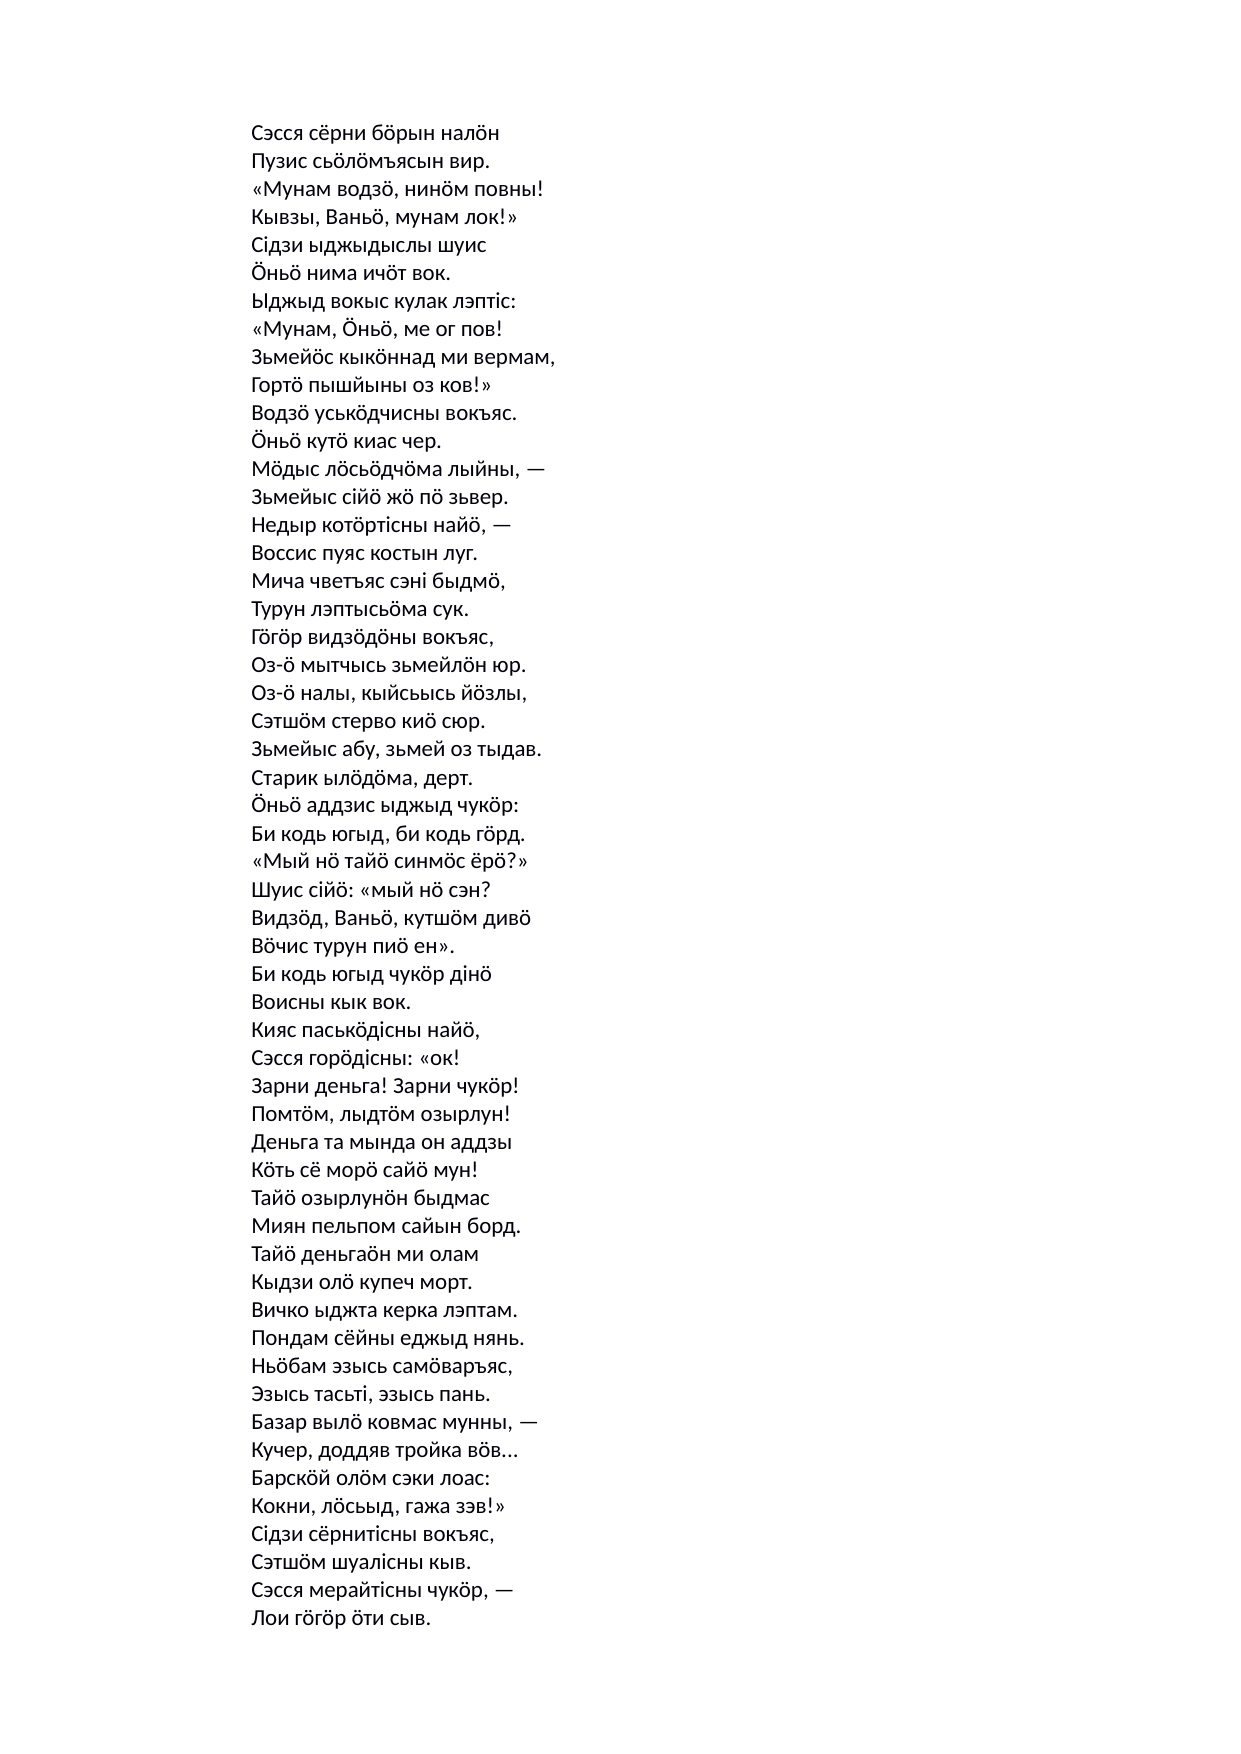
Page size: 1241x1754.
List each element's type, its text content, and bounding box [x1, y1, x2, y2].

text Ыджыд вокыс кулак лэптіс: [177, 286, 1152, 314]
text Сэсся сёрни бӧрын налӧн [177, 118, 1152, 146]
text Миян пельпом сайын борд. [177, 1211, 1152, 1239]
text Зьмейӧс кыкӧннад ми вермам, [177, 342, 1152, 370]
text Тайӧ озырлунӧн быдмас [177, 1183, 1152, 1211]
text Тайӧ деньгаӧн ми олам [177, 1239, 1152, 1267]
text Зьмейыс сійӧ жӧ пӧ зьвер. [177, 482, 1152, 510]
text Пондам сёйны еджыд нянь. [177, 1323, 1152, 1351]
text Базар вылӧ ковмас мунны, — [177, 1407, 1152, 1435]
text Сэтшӧм стерво киӧ сюр. [177, 707, 1152, 734]
text Шуис сійӧ: «мый нӧ сэн? [177, 875, 1152, 903]
text Ӧньӧ нима ичӧт вок. [177, 258, 1152, 286]
text Эзысь тасьті, эзысь пань. [177, 1379, 1152, 1407]
text «Мунам водзӧ, нинӧм повны! [177, 174, 1152, 202]
text Воисны кык вок. [177, 987, 1152, 1015]
text Воссис пуяс костын луг. [177, 538, 1152, 566]
text Сідзи сёрнитісны вокъяс, [177, 1519, 1152, 1547]
text Лои гӧгӧр ӧти сыв. [177, 1603, 1152, 1631]
text «Мый нӧ тайӧ синмӧс ёрӧ?» [177, 847, 1152, 875]
text Турун лэптысьӧма сук. [177, 594, 1152, 622]
text Гӧгӧр видзӧдӧны вокъяс, [177, 622, 1152, 651]
text Вӧчис турун пиӧ ен». [177, 931, 1152, 959]
text Видзӧд, Ваньӧ, кутшӧм дивӧ [177, 903, 1152, 931]
text Сэтшӧм шуалісны кыв. [177, 1547, 1152, 1575]
text Кучер, доддяв тройка вӧв... [177, 1435, 1152, 1463]
text Мӧдыс лӧсьӧдчӧма лыйны, — [177, 454, 1152, 482]
text Недыр котӧртісны найӧ, — [177, 510, 1152, 538]
text Деньга та мында он аддзы [177, 1127, 1152, 1155]
text Ӧньӧ аддзис ыджыд чукӧр: [177, 791, 1152, 819]
text Старик ылӧдӧма, дерт. [177, 763, 1152, 791]
text Кывзы, Ваньӧ, мунам лок!» [177, 202, 1152, 230]
text Сідзи ыджыдыслы шуис [177, 230, 1152, 258]
text «Мунам, Ӧньӧ, ме ог пов! [177, 314, 1152, 342]
text Кокни, лӧсьыд, гажа зэв!» [177, 1491, 1152, 1519]
text Ньӧбам эзысь самӧваръяс, [177, 1351, 1152, 1379]
text Помтӧм, лыдтӧм озырлун! [177, 1099, 1152, 1127]
text Би кодь югыд чукӧр дінӧ [177, 959, 1152, 987]
text Кыдзи олӧ купеч морт. [177, 1267, 1152, 1295]
text Кӧть сё морӧ сайӧ мун! [177, 1155, 1152, 1183]
text Мича чветъяс сэні быдмӧ, [177, 566, 1152, 594]
text Сэсся мерайтісны чукӧр, — [177, 1575, 1152, 1603]
text Кияс паськӧдісны найӧ, [177, 1015, 1152, 1043]
text Оз-ӧ налы, кыйсьысь йӧзлы, [177, 678, 1152, 707]
text Оз-ӧ мытчысь зьмейлӧн юр. [177, 651, 1152, 678]
text Барскӧй олӧм сэки лоас: [177, 1463, 1152, 1491]
text Би кодь югыд, би кодь гӧрд. [177, 819, 1152, 847]
text Водзӧ уськӧдчисны вокъяс. [177, 398, 1152, 426]
text Зарни деньга! Зарни чукӧр! [177, 1071, 1152, 1099]
text Пузис сьӧлӧмъясын вир. [177, 146, 1152, 174]
text Гортӧ пышйыны оз ков!» [177, 370, 1152, 398]
text Вичко ыджта керка лэптам. [177, 1295, 1152, 1323]
text Сэсся горӧдісны: «ок! [177, 1043, 1152, 1071]
text Зьмейыс абу, зьмей оз тыдав. [177, 734, 1152, 763]
text Ӧньӧ кутӧ киас чер. [177, 426, 1152, 454]
